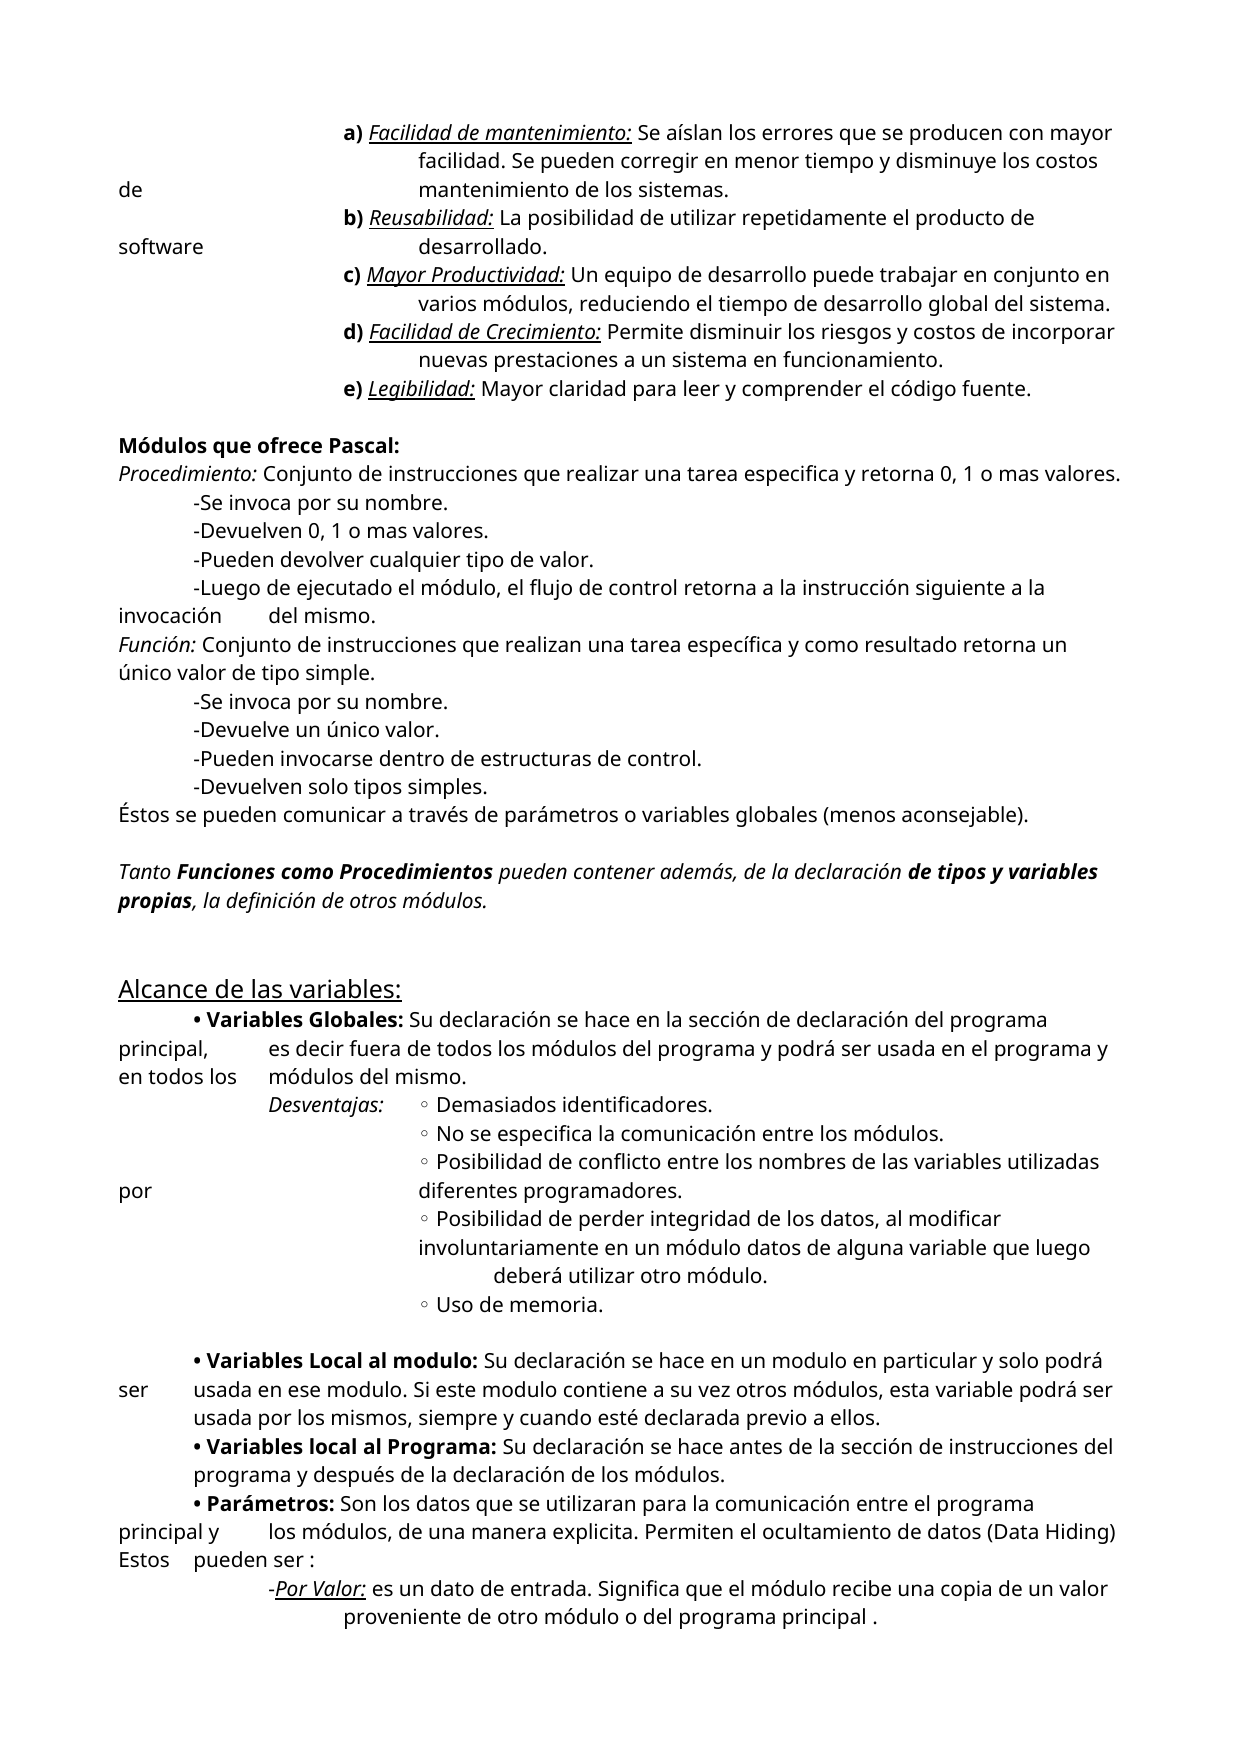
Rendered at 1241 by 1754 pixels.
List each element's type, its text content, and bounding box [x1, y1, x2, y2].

text • Parámetros: Son los datos que se utilizaran para la comunicación entre el programa principal y los módulos, de una manera explicita. Permiten el ocultamiento de datos (Data Hiding) Estos pueden ser : [118, 1489, 1122, 1574]
text -Se invoca por su nombre. [118, 488, 1122, 516]
text c) Mayor Productividad: Un equipo de desarrollo puede trabajar en conjunto en varios módulos, reduciendo el tiempo de desarrollo global del sistema. [118, 260, 1122, 317]
text -Luego de ejecutado el módulo, el flujo de control retorna a la instrucción siguiente a la invocación del mismo. [118, 573, 1122, 630]
text -Por Valor: es un dato de entrada. Significa que el módulo recibe una copia de un valor proveniente de otro módulo o del programa principal . [118, 1574, 1122, 1631]
text Módulos que ofrece Pascal: [118, 431, 1122, 459]
text • Variables Globales: Su declaración se hace en la sección de declaración del programa principal, es decir fuera de todos los módulos del programa y podrá ser usada en el programa y en todos los módulos del mismo. [118, 1005, 1122, 1091]
text Alcance de las variables: [118, 971, 1122, 1005]
text • Variables local al Programa: Su declaración se hace antes de la sección de instrucciones del programa y después de la declaración de los módulos. [118, 1432, 1122, 1489]
text Tanto Funciones como Procedimientos pueden contener además, de la declaración de tipos y variables propias, la definición de otros módulos. [118, 857, 1122, 914]
text -Devuelven 0, 1 o mas valores. [118, 516, 1122, 545]
text -Devuelve un único valor. [118, 715, 1122, 744]
text Desventajas: ◦ Demasiados identificadores. [118, 1091, 1122, 1119]
text -Devuelven solo tipos simples. [118, 772, 1122, 801]
text e) Legibilidad: Mayor claridad para leer y comprender el código fuente. [118, 374, 1122, 402]
text ◦ No se especifica la comunicación entre los módulos. [118, 1119, 1122, 1147]
text d) Facilidad de Crecimiento: Permite disminuir los riesgos y costos de incorporar nuevas prestaciones a un sistema en funcionamiento. [118, 317, 1122, 374]
text -Pueden invocarse dentro de estructuras de control. [118, 744, 1122, 772]
text Procedimiento: Conjunto de instrucciones que realizar una tarea especifica y retorna 0, 1 o mas valores. [118, 459, 1122, 488]
text b) Reusabilidad: La posibilidad de utilizar repetidamente el producto de software desarrollado. [118, 203, 1122, 260]
text a) Facilidad de mantenimiento: Se aíslan los errores que se producen con mayor facilidad. Se pueden corregir en menor tiempo y disminuye los costos de mantenimiento de los sistemas. [118, 118, 1122, 203]
text -Se invoca por su nombre. [118, 687, 1122, 715]
text Éstos se pueden comunicar a través de parámetros o variables globales (menos aconsejable). [118, 801, 1122, 829]
text -Pueden devolver cualquier tipo de valor. [118, 545, 1122, 573]
text ◦ Posibilidad de perder integridad de los datos, al modificar involuntariamente en un módulo datos de alguna variable que luego deberá utilizar otro módulo. [118, 1204, 1122, 1290]
text ◦ Posibilidad de conflicto entre los nombres de las variables utilizadas por diferentes programadores. [118, 1147, 1122, 1204]
text ◦ Uso de memoria. [118, 1290, 1122, 1318]
text • Variables Local al modulo: Su declaración se hace en un modulo en particular y solo podrá ser usada en ese modulo. Si este modulo contiene a su vez otros módulos, esta variable podrá ser usada por los mismos, siempre y cuando esté declarada previo a ellos. [118, 1347, 1122, 1432]
text Función: Conjunto de instrucciones que realizan una tarea específica y como resultado retorna un único valor de tipo simple. [118, 630, 1122, 687]
